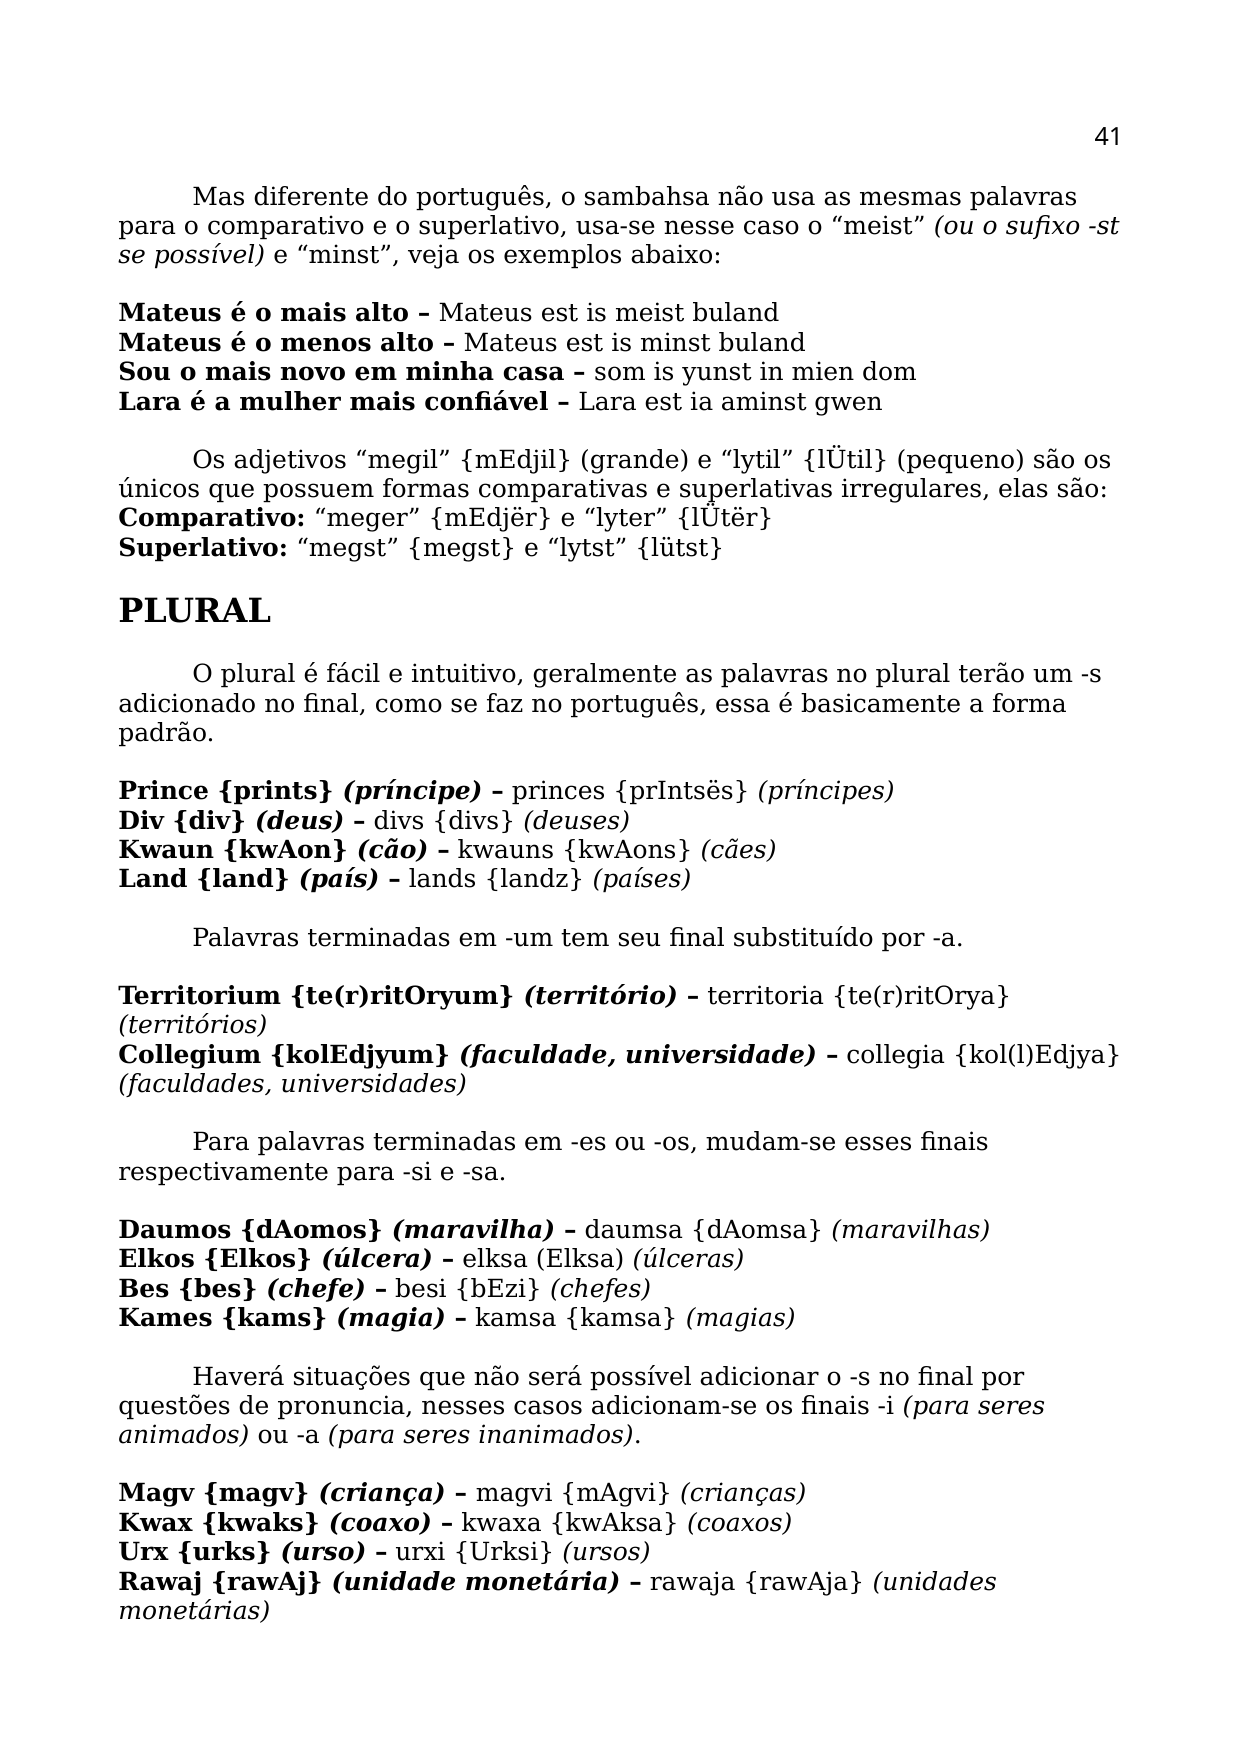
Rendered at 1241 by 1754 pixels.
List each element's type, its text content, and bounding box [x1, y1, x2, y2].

text Superlativo: “megst” {megst} e “lytst” {lütst} [118, 533, 1123, 562]
text Daumos {dAomos} (maravilha) – daumsa {dAomsa} (maravilhas) [118, 1215, 1123, 1244]
text Bes {bes} (chefe) – besi {bEzi} (chefes) [118, 1274, 1123, 1303]
text Mas diferente do português, o sambahsa não usa as mesmas palavras para o comparativo e o superlativo, usa-se nesse caso o “meist” (ou o sufixo -st se possível) e “minst”, veja os exemplos abaixo: [118, 182, 1123, 269]
text Comparativo: “meger” {mEdjër} e “lyter” {lÜtër} [118, 503, 1123, 533]
text Sou o mais novo em minha casa – som is yunst in mien dom [118, 357, 1123, 386]
text Magv {magv} (criança) – magvi {mAgvi} (crianças) [118, 1478, 1123, 1508]
text Lara é a mulher mais confiável – Lara est ia aminst gwen [118, 386, 1123, 416]
text Collegium {kolEdjyum} (faculdade, universidade) – collegia {kol(l)Edjya} (faculdades, universidades) [118, 1040, 1123, 1098]
text Mateus é o menos alto – Mateus est is minst buland [118, 328, 1123, 357]
text Kwaun {kwAon} (cão) – kwauns {kwAons} (cães) [118, 835, 1123, 864]
text Haverá situações que não será possível adicionar o -s no final por questões de pronuncia, nesses casos adicionam-se os finais -i (para seres animados) ou -a (para seres inanimados). [118, 1362, 1123, 1449]
text Territorium {te(r)ritOryum} (território) – territoria {te(r)ritOrya} (territórios) [118, 981, 1123, 1040]
text O plural é fácil e intuitivo, geralmente as palavras no plural terão um -s adicionado no final, como se faz no português, essa é basicamente a forma padrão. [118, 659, 1123, 747]
text Urx {urks} (urso) – urxi {Urksi} (ursos) [118, 1537, 1123, 1566]
text Kwax {kwaks} (coaxo) – kwaxa {kwAksa} (coaxos) [118, 1508, 1123, 1537]
text Div {div} (deus) – divs {divs} (deuses) [118, 806, 1123, 835]
text Para palavras terminadas em -es ou -os, mudam-se esses finais respectivamente para -si e -sa. [118, 1127, 1123, 1186]
text Palavras terminadas em -um tem seu final substituído por -a. [118, 923, 1123, 952]
subtitle PLURAL [118, 591, 1123, 630]
text Os adjetivos “megil” {mEdjil} (grande) e “lytil” {lÜtil} (pequeno) são os únicos que possuem formas comparativas e superlativas irregulares, elas são: [118, 445, 1123, 503]
text Elkos {Elkos} (úlcera) – elksa (Elksa) (úlceras) [118, 1244, 1123, 1274]
text Prince {prints} (príncipe) – princes {prIntsës} (príncipes) [118, 776, 1123, 806]
text Land {land} (país) – lands {landz} (países) [118, 864, 1123, 894]
text Rawaj {rawAj} (unidade monetária) – rawaja {rawAja} (unidades monetárias) [118, 1566, 1123, 1625]
text Kames {kams} (magia) – kamsa {kamsa} (magias) [118, 1303, 1123, 1332]
text Mateus é o mais alto – Mateus est is meist buland [118, 298, 1123, 328]
